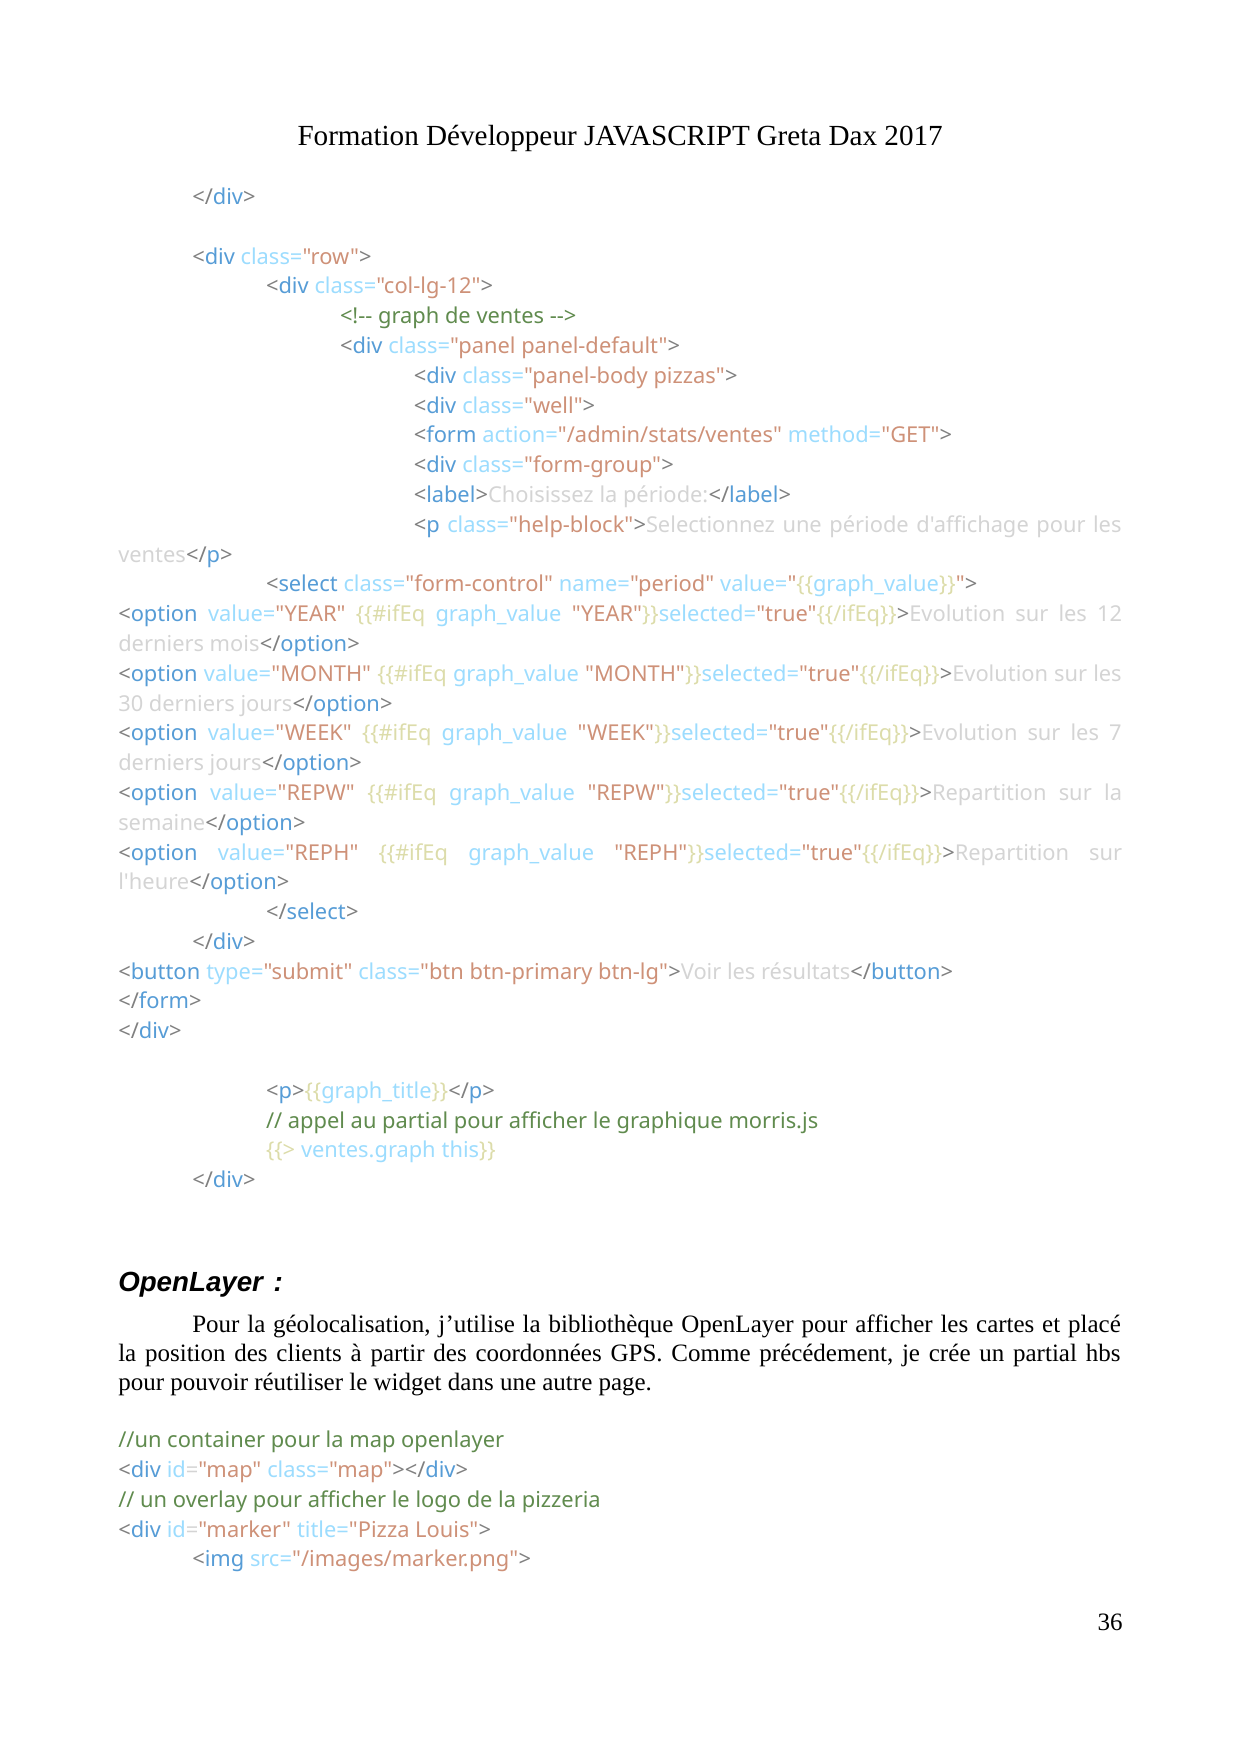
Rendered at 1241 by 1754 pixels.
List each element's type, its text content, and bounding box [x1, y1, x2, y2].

text <div class="row"> [118, 241, 1122, 270]
text <option value="MONTH" {{#ifEq graph_value "MONTH"}}selected="true"{{/ifEq}}>Evolution sur les 30 derniers jours</option> [118, 658, 1122, 717]
text </div> [118, 181, 1122, 211]
text //un container pour la map openlayer [118, 1424, 1122, 1454]
text <div class="col-lg-12"> [118, 270, 1122, 300]
text <div class="panel-body pizzas"> [118, 360, 1122, 389]
text <option value="REPH" {{#ifEq graph_value "REPH"}}selected="true"{{/ifEq}}>Repartition sur l'heure</option> [118, 836, 1122, 896]
text // appel au partial pour afficher le graphique morris.js [118, 1104, 1122, 1134]
text <option value="WEEK" {{#ifEq graph_value "WEEK"}}selected="true"{{/ifEq}}>Evolution sur les 7 derniers jours</option> [118, 717, 1122, 777]
text <option value="YEAR" {{#ifEq graph_value "YEAR"}}selected="true"{{/ifEq}}>Evolution sur les 12 derniers mois</option> [118, 598, 1122, 658]
text {{> ventes.graph this}} [118, 1134, 1122, 1164]
text <div id="marker" title="Pizza Louis"> [118, 1514, 1122, 1543]
text <p>{{graph_title}}</p> [118, 1075, 1122, 1104]
text <div class="well"> [118, 389, 1122, 419]
text <img src="/images/marker.png"> [118, 1543, 1122, 1573]
text <div class="panel panel-default"> [118, 330, 1122, 360]
text </select> [118, 896, 1122, 926]
text <div id="map" class="map"></div> [118, 1454, 1122, 1484]
text // un overlay pour afficher le logo de la pizzeria [118, 1484, 1122, 1514]
text <select class="form-control" name="period" value="{{graph_value}}"> [118, 568, 1122, 598]
text </div> [118, 926, 1122, 956]
text </div> [118, 1164, 1122, 1194]
text <button type="submit" class="btn btn-primary btn-lg">Voir les résultats</button> [118, 956, 1122, 985]
text Pour la géolocalisation, j’utilise la bibliothèque OpenLayer pour afficher les cartes et placé la position des clients à partir des coordonnées GPS. Comme précédement, je crée un partial hbs pour pouvoir réutiliser le widget dans une autre page. [118, 1309, 1122, 1396]
text <form action="/admin/stats/ventes" method="GET"> [118, 419, 1122, 449]
text <option value="REPW" {{#ifEq graph_value "REPW"}}selected="true"{{/ifEq}}>Repartition sur la semaine</option> [118, 777, 1122, 836]
subtitle OpenLayer : [118, 1265, 1122, 1297]
text <p class="help-block">Selectionnez une période d'affichage pour les ventes</p> [118, 509, 1122, 568]
text </div> [118, 1015, 1122, 1045]
text </form> [118, 985, 1122, 1015]
text <label>Choisissez la période:</label> [118, 479, 1122, 509]
text <!-- graph de ventes --> [118, 300, 1122, 330]
text <div class="form-group"> [118, 449, 1122, 479]
